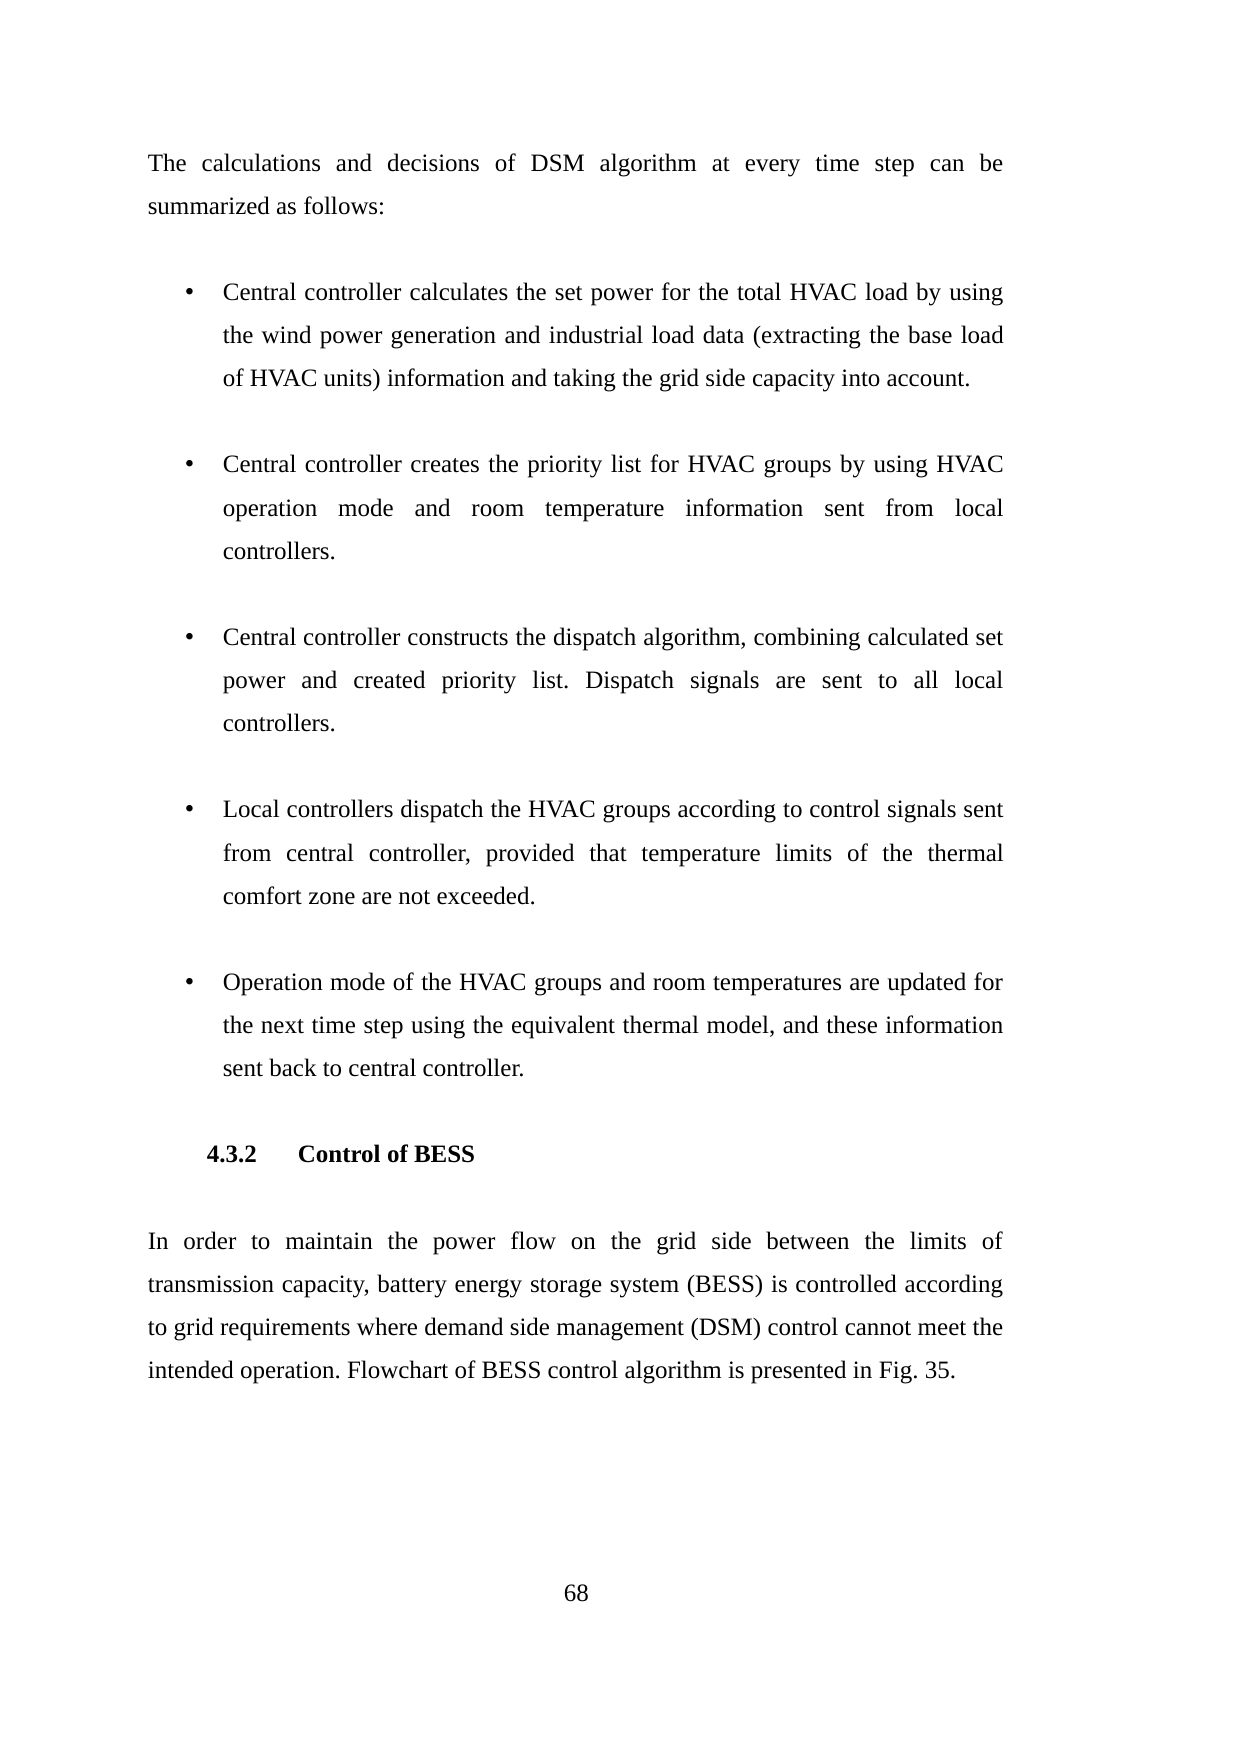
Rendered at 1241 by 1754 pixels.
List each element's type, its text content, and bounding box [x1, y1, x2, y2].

list Central controller constructs the dispatch algorithm, combining calculated set power and created priority list. Dispatch signals are sent to all local controllers. [185, 622, 1004, 737]
text In order to maintain the power flow on the grid side between the limits of transmission capacity, battery energy storage system (BESS) is controlled according to grid requirements where demand side management (DSM) control cannot meet the intended operation. Flowchart of BESS control algorithm is presented in Fig. 35. [148, 1226, 1004, 1384]
list Central controller calculates the set power for the total HVAC load by using the wind power generation and industrial load data (extracting the base load of HVAC units) information and taking the grid side capacity into account. [185, 277, 1004, 392]
list Central controller creates the priority list for HVAC groups by using HVAC operation mode and room temperature information sent from local controllers. [185, 449, 1004, 564]
list Local controllers dispatch the HVAC groups according to control signals sent from central controller, provided that temperature limits of the thermal comfort zone are not exceeded. [185, 794, 1004, 909]
text The calculations and decisions of DSM algorithm at every time step can be summarized as follows: [148, 148, 1004, 219]
list Operation mode of the HVAC groups and room temperatures are updated for the next time step using the equivalent thermal model, and these information sent back to central controller. [185, 967, 1004, 1082]
list Control of BESS [207, 1139, 1004, 1168]
